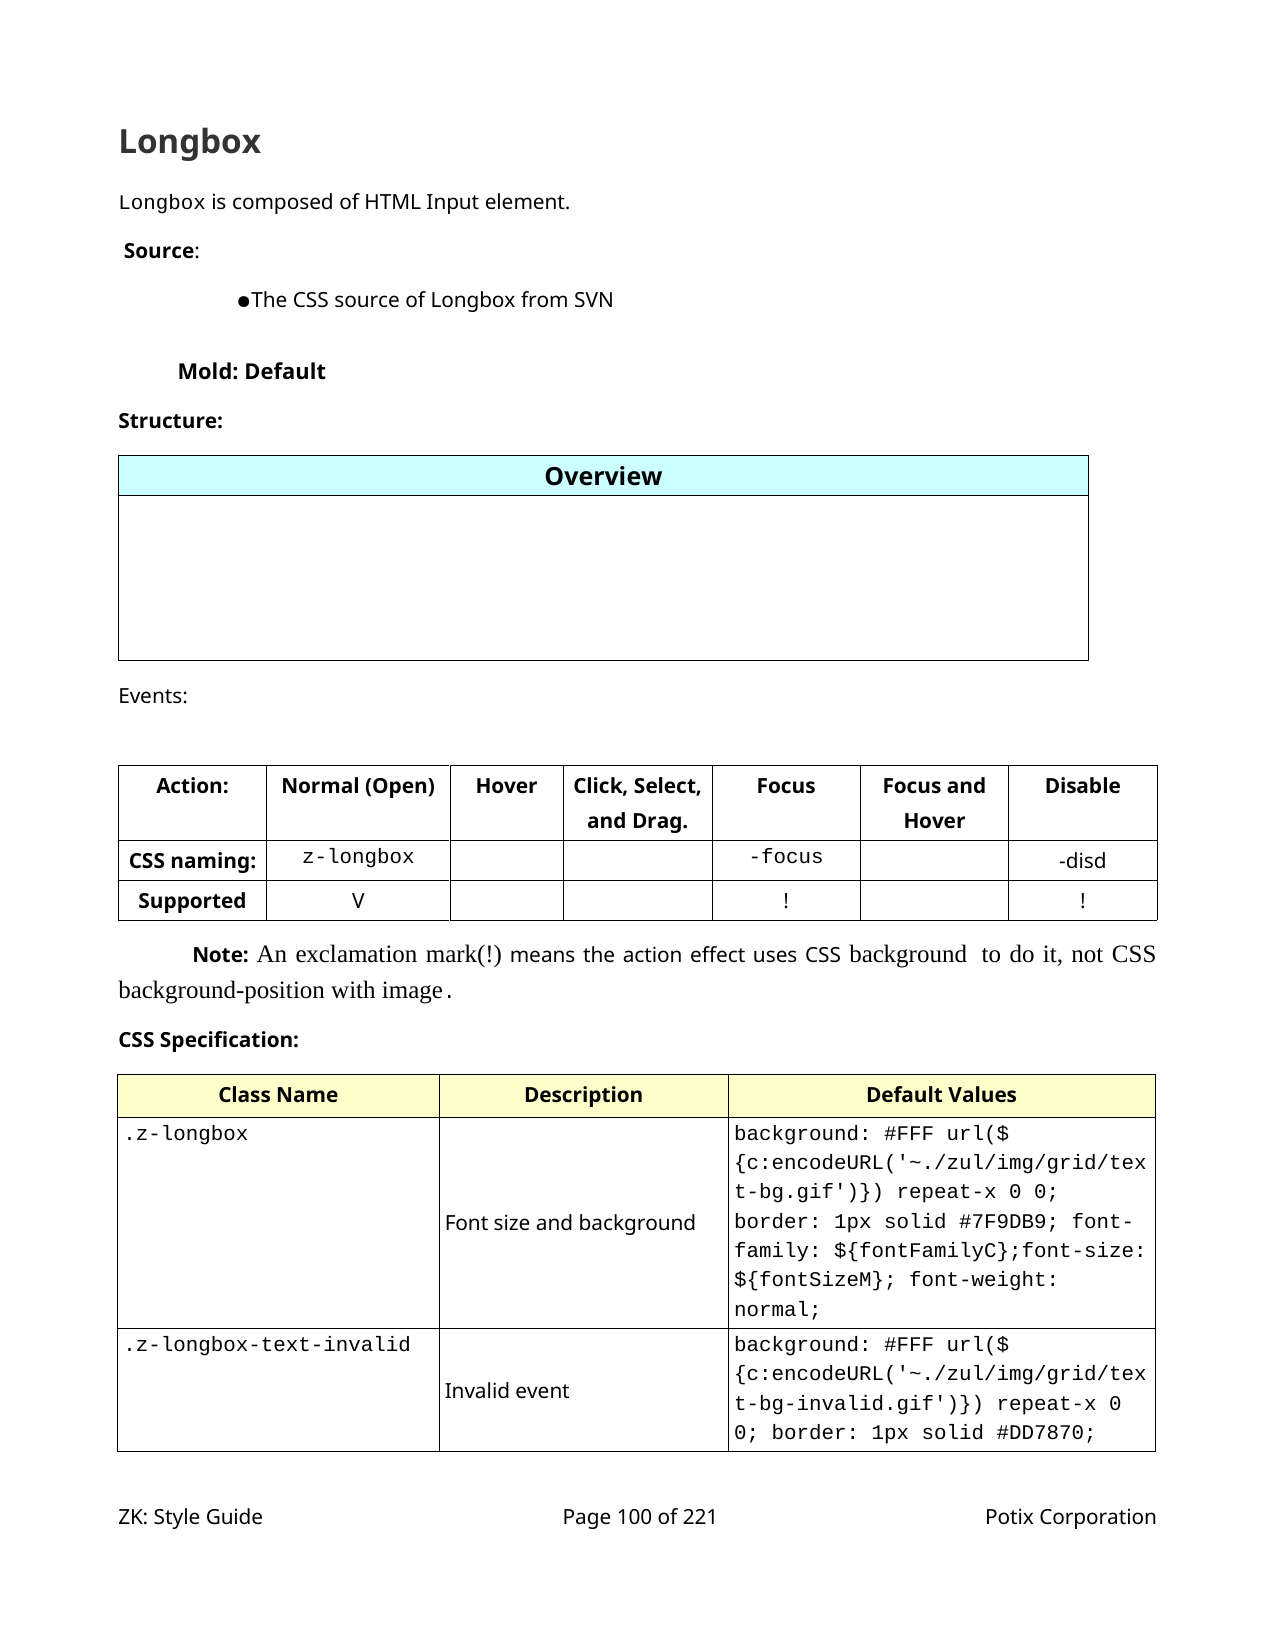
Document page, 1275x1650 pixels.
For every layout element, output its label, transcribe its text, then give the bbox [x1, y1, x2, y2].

table_cell background: #FFF url(${c:encodeURL('~./zul/img/grid/text-bg.gif')}) repeat-x 0 0; border: 1px solid #7F9DB9; font-family: ${fontFamilyC};font-size: ${fontSizeM}; font-weight: normal; [729, 1118, 1155, 1328]
table_cell .z-longbox-text-invalid [118, 1329, 439, 1451]
table_cell -disd [1009, 841, 1157, 880]
table_header Description [440, 1075, 728, 1117]
table_header Default Values [729, 1075, 1155, 1117]
table_cell Invalid event [440, 1329, 728, 1451]
table_cell .z-longbox [118, 1118, 439, 1328]
table_cell V [267, 881, 449, 920]
table_cell z-longbox [267, 841, 449, 880]
text Note: An exclamation mark(!) means the action effect uses CSS background to do it, not CSS background-position with image. [118, 941, 1157, 1004]
table_header Overview [119, 456, 1088, 495]
table_cell [861, 881, 1008, 920]
table_header Hover [451, 766, 563, 840]
table_cell CSS naming: [119, 841, 266, 880]
table_cell [564, 881, 712, 920]
table_header Focus and Hover [861, 766, 1008, 840]
table_header Normal (Open) [267, 766, 449, 840]
table_cell -focus [713, 841, 860, 880]
text Events: [118, 681, 1157, 744]
table_cell [861, 841, 1008, 880]
table_cell background: #FFF url(${c:encodeURL('~./zul/img/grid/text-bg-invalid.gif')}) repeat-x 0 0; border: 1px solid #DD7870; [729, 1329, 1155, 1451]
text Structure: [118, 406, 1157, 434]
subtitle Longbox [118, 118, 1157, 163]
text Longbox is composed of HTML Input element. [118, 187, 1157, 216]
subtitle Mold: Default [177, 356, 1157, 386]
table_cell Supported [119, 881, 266, 920]
table_header Disable [1009, 766, 1157, 840]
table_header Class Name [118, 1075, 439, 1117]
list The CSS source of Longbox from SVN [236, 285, 1157, 313]
table_cell [451, 881, 563, 920]
text CSS Specification: [118, 1025, 1157, 1053]
table_header Click, Select, and Drag. [564, 766, 712, 840]
text Source: [118, 236, 1157, 264]
table_header Focus [713, 766, 860, 840]
table_header Action: [119, 766, 266, 840]
table_cell [451, 841, 563, 880]
table_cell ! [1009, 881, 1157, 920]
table_cell [564, 841, 712, 880]
table_cell Font size and background [440, 1118, 728, 1328]
table_cell [119, 496, 1088, 660]
table_cell ! [713, 881, 860, 920]
